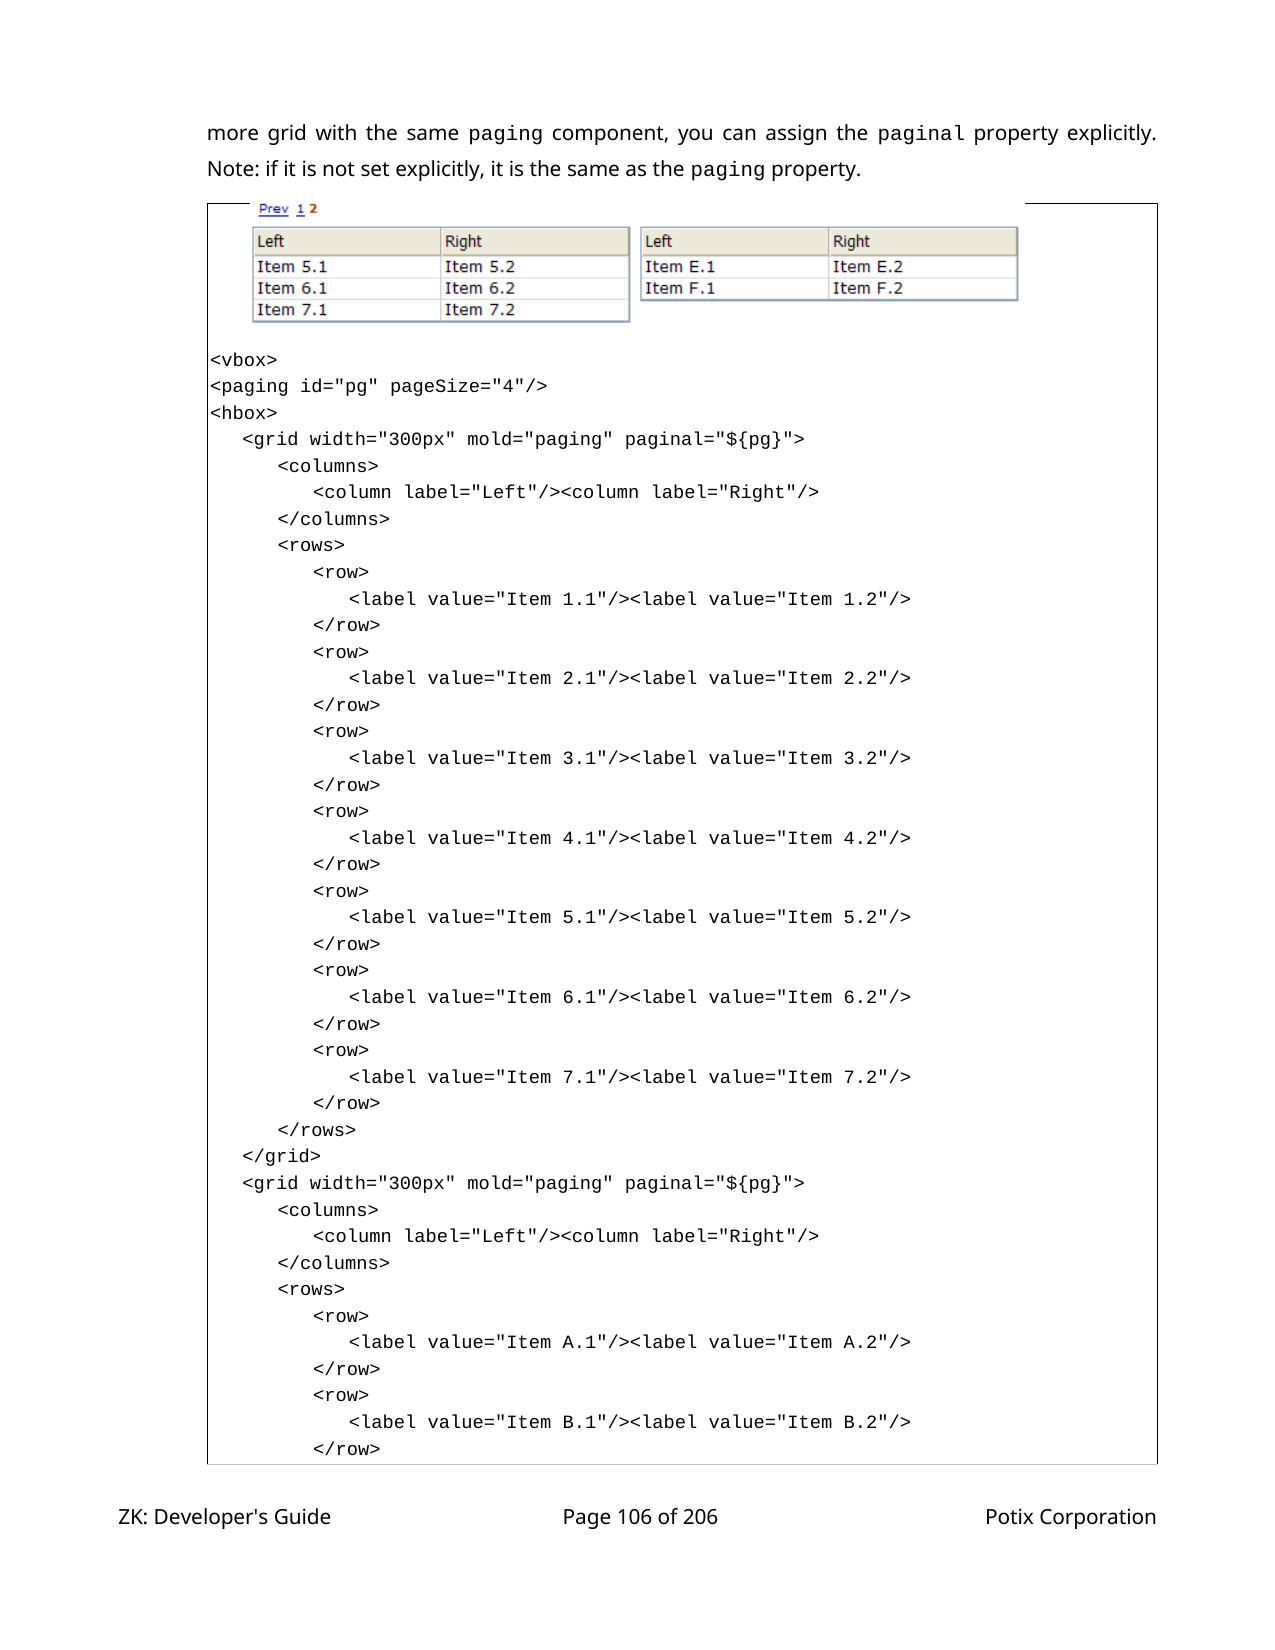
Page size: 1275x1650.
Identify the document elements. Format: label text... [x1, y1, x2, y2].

text more grid with the same paging component, you can assign the paginal property explicitly. Note: if it is not set explicitly, it is the same as the paging property. [207, 118, 1157, 182]
text <vbox> <paging id="pg" pageSize="4"/> <hbox> <grid width="300px" mold="paging" paginal="${pg}"> <columns> <column label="Left"/><column label="Right"/> </columns> <rows> <row> <label value="Item 1.1"/><label value="Item 1.2"/> </row> <row> <label value="Item 2.1"/><label value="Item 2.2"/> </row> <row> <label value="Item 3.1"/><label value="Item 3.2"/> </row> <row> <label value="Item 4.1"/><label value="Item 4.2"/> </row> <row> <label value="Item 5.1"/><label value="Item 5.2"/> </row> <row> <label value="Item 6.1"/><label value="Item 6.2"/> </row> <row> <label value="Item 7.1"/><label value="Item 7.2"/> </row> </rows> </grid> <grid width="300px" mold="paging" paginal="${pg}"> <columns> <column label="Left"/><column label="Right"/> </columns> <rows> <row> <label value="Item A.1"/><label value="Item A.2"/> </row> <row> <label value="Item B.1"/><label value="Item B.2"/> </row> [208, 204, 1157, 1464]
picture [250, 200, 1025, 328]
